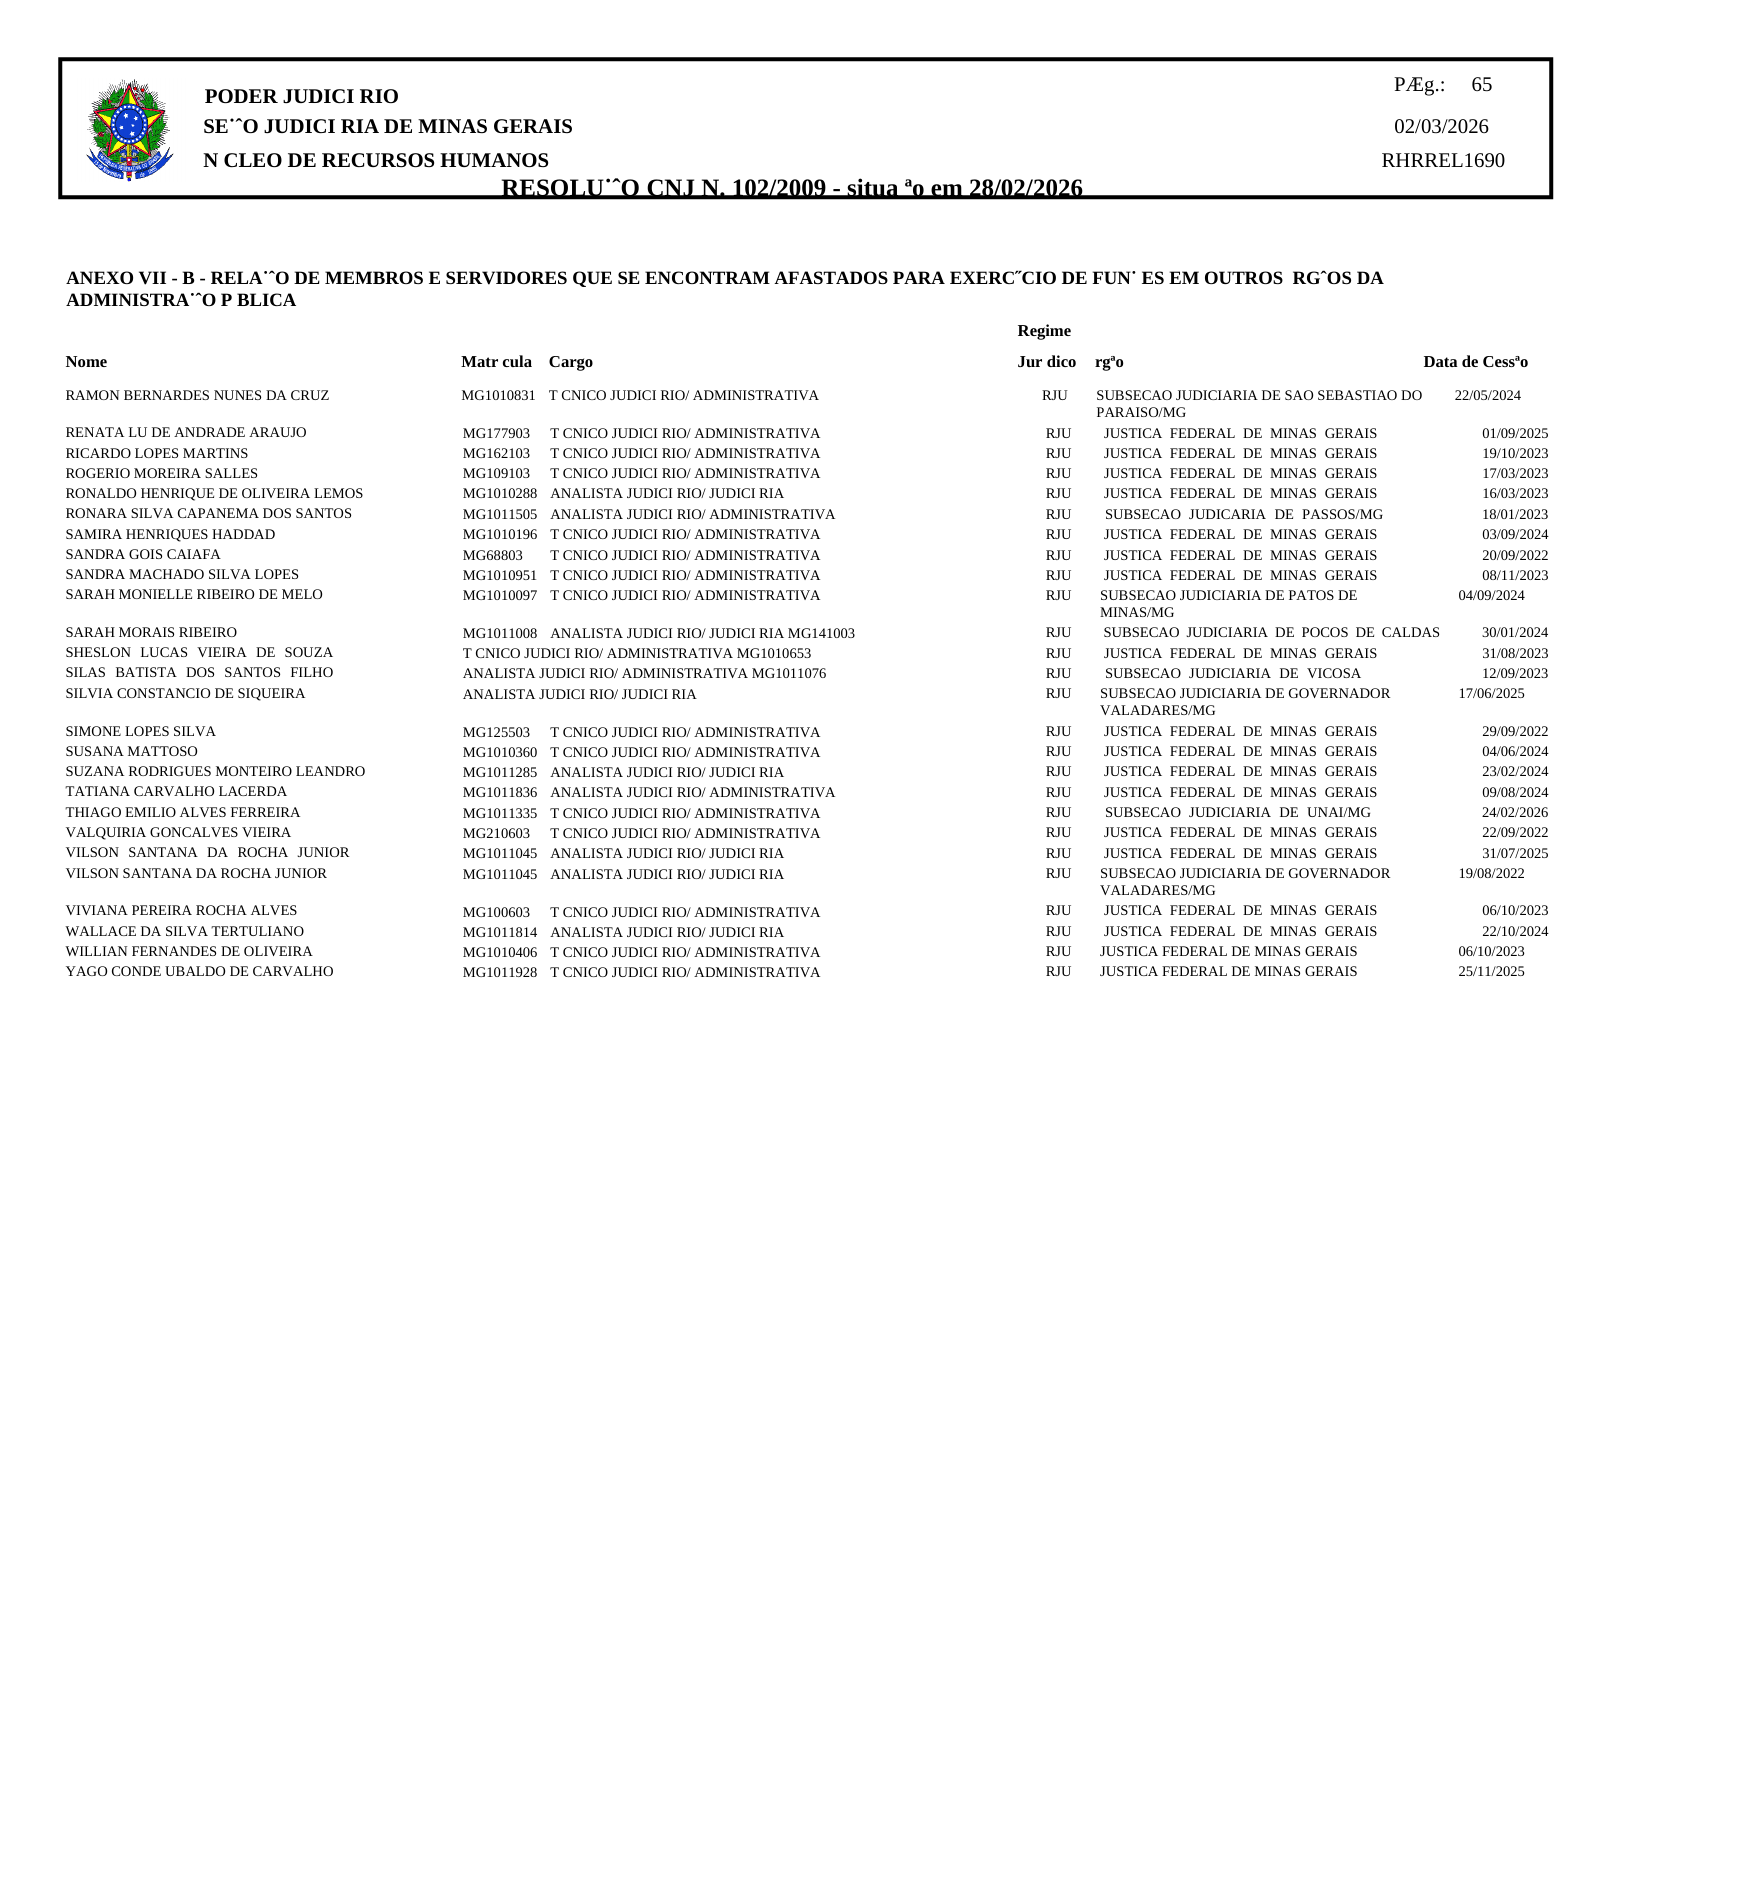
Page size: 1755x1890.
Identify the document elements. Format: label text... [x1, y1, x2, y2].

text RJU JUSTICA FEDERAL DE MINAS GERAIS 06/10/2023 RJU JUSTICA FEDERAL DE MINAS GERAIS 22/10/2024 RJU JUSTICA FEDERAL DE MINAS GERAIS 06/10/2023 [1046, 898, 1548, 959]
text RONALDO HENRIQUE DE OLIVEIRA LEMOS RONARA SILVA CAPANEMA DOS SANTOS SAMIRA HENRIQUES HADDAD [65, 481, 386, 542]
text Nome Matr cula Cargo Jur dico rgªo Data de Cessªo RAMON BERNARDES NUNES DA CRUZ MG1010831 T CNICO JUDICI RIO/ ADMINISTRATIVA RJU SUBSECAO JUDICIARIA DE SAO SEBASTIAO DO 22/05/2024 [65, 339, 1553, 403]
text SHESLON LUCAS VIEIRA DE SOUZA SILAS BATISTA DOS SANTOS FILHO SILVIA CONSTANCIO DE SIQUEIRA [65, 640, 333, 701]
text MG1011008 ANALISTA JUDICI RIO/ JUDICI RIA MG141003 T CNICO JUDICI RIO/ ADMINISTRATIVA MG1010653 ANALISTA JUDICI RIO/ ADMINISTRATIVA MG1011076 ANALISTA JUDICI RIO/ JUDICI RIA [463, 621, 859, 702]
text SUZANA RODRIGUES MONTEIRO LEANDRO TATIANA CARVALHO LACERDA [65, 759, 388, 800]
text RJU SUBSECAO JUDICIARIA DE POCOS DE CALDAS 30/01/2024 RJU JUSTICA FEDERAL DE MINAS GERAIS 31/08/2023 RJU SUBSECAO JUDICIARIA DE VICOSA 12/09/2023 RJU SUBSECAO JUDICIARIA DE GOVERNADOR 17/06/2025 [1046, 621, 1548, 702]
text VILSON SANTANA DA ROCHA JUNIOR VILSON SANTANA DA ROCHA JUNIOR [65, 841, 349, 881]
text SUSANA MATTOSO [65, 743, 388, 759]
text RJU JUSTICA FEDERAL DE MINAS GERAIS 25/11/2025 [1046, 963, 1560, 979]
text SANDRA MACHADO SILVA LOPES [65, 566, 388, 582]
text SANDRA GOIS CAIAFA [65, 546, 388, 562]
text VALADARES/MG [1100, 703, 1560, 719]
text ROGERIO MOREIRA SALLES [65, 465, 388, 481]
text RJU JUSTICA FEDERAL DE MINAS GERAIS 01/09/2025 RJU JUSTICA FEDERAL DE MINAS GERAIS 19/10/2023 RJU JUSTICA FEDERAL DE MINAS GERAIS 17/03/2023 RJU JUSTICA FEDERAL DE MINAS GERAIS 16/03/2023 RJU SUBSECAO JUDICARIA DE PASSOS/MG 18/01/2023 RJU JUSTICA FEDERAL DE MINAS GERAIS 03/09/2024 RJU JUSTICA FEDERAL DE MINAS GERAIS 20/09/2022 RJU JUSTICA FEDERAL DE MINAS GERAIS 08/11/2023 RJU SUBSECAO JUDICIARIA DE PATOS DE 04/09/2024 [1046, 421, 1548, 604]
text MG125503 T CNICO JUDICI RIO/ ADMINISTRATIVA MG1010360 T CNICO JUDICI RIO/ ADMINISTRATIVA MG1011285 ANALISTA JUDICI RIO/ JUDICI RIA MG1011836 ANALISTA JUDICI RIO/ ADMINISTRATIVA MG1011335 T CNICO JUDICI RIO/ ADMINISTRATIVA MG210603 T CNICO JUDICI RIO/ ADMINISTRATIVA MG1011045 ANALISTA JUDICI RIO/ JUDICI RIA MG1011045 ANALISTA JUDICI RIO/ JUDICI RIA [463, 720, 859, 882]
text VIVIANA PEREIRA ROCHA ALVES WALLACE DA SILVA TERTULIANO WILLIAN FERNANDES DE OLIVEIRA YAGO CONDE UBALDO DE CARVALHO [65, 899, 356, 980]
text Regime [1017, 321, 1560, 339]
text ANEXO VII - B - RELA˙ˆO DE MEMBROS E SERVIDORES QUE SE ENCONTRAM AFASTADOS PARA EXERC˝CIO DE FUN˙ ES EM OUTROS RGˆOS DA ADMINISTRA˙ˆO P BLICA [66, 267, 1405, 310]
text RJU JUSTICA FEDERAL DE MINAS GERAIS 29/09/2022 RJU JUSTICA FEDERAL DE MINAS GERAIS 04/06/2024 RJU JUSTICA FEDERAL DE MINAS GERAIS 23/02/2024 RJU JUSTICA FEDERAL DE MINAS GERAIS 09/08/2024 RJU SUBSECAO JUDICIARIA DE UNAI/MG 24/02/2026 RJU JUSTICA FEDERAL DE MINAS GERAIS 22/09/2022 RJU JUSTICA FEDERAL DE MINAS GERAIS 31/07/2025 RJU SUBSECAO JUDICIARIA DE GOVERNADOR 19/08/2022 [1046, 719, 1548, 881]
text MINAS/MG [1100, 604, 1560, 621]
text PARAISO/MG [1096, 404, 1560, 420]
picture [54, 53, 1557, 202]
text VALADARES/MG [1100, 882, 1560, 898]
text MG100603 T CNICO JUDICI RIO/ ADMINISTRATIVA MG1011814 ANALISTA JUDICI RIO/ JUDICI RIA MG1010406 T CNICO JUDICI RIO/ ADMINISTRATIVA MG1011928 T CNICO JUDICI RIO/ ADMINISTRATIVA [463, 900, 844, 981]
text SARAH MORAIS RIBEIRO [65, 624, 388, 640]
text RENATA LU DE ANDRADE ARAUJO RICARDO LOPES MARTINS [65, 421, 329, 461]
text MG177903 T CNICO JUDICI RIO/ ADMINISTRATIVA MG162103 T CNICO JUDICI RIO/ ADMINISTRATIVA MG109103 T CNICO JUDICI RIO/ ADMINISTRATIVA MG1010288 ANALISTA JUDICI RIO/ JUDICI RIA MG1011505 ANALISTA JUDICI RIO/ ADMINISTRATIVA MG1010196 T CNICO JUDICI RIO/ ADMINISTRATIVA MG68803 T CNICO JUDICI RIO/ ADMINISTRATIVA MG1010951 T CNICO JUDICI RIO/ ADMINISTRATIVA MG1010097 T CNICO JUDICI RIO/ ADMINISTRATIVA [463, 421, 859, 604]
text SARAH MONIELLE RIBEIRO DE MELO [65, 586, 388, 602]
text SIMONE LOPES SILVA [65, 723, 388, 739]
text THIAGO EMILIO ALVES FERREIRA VALQUIRIA GONCALVES VIEIRA [65, 800, 323, 840]
